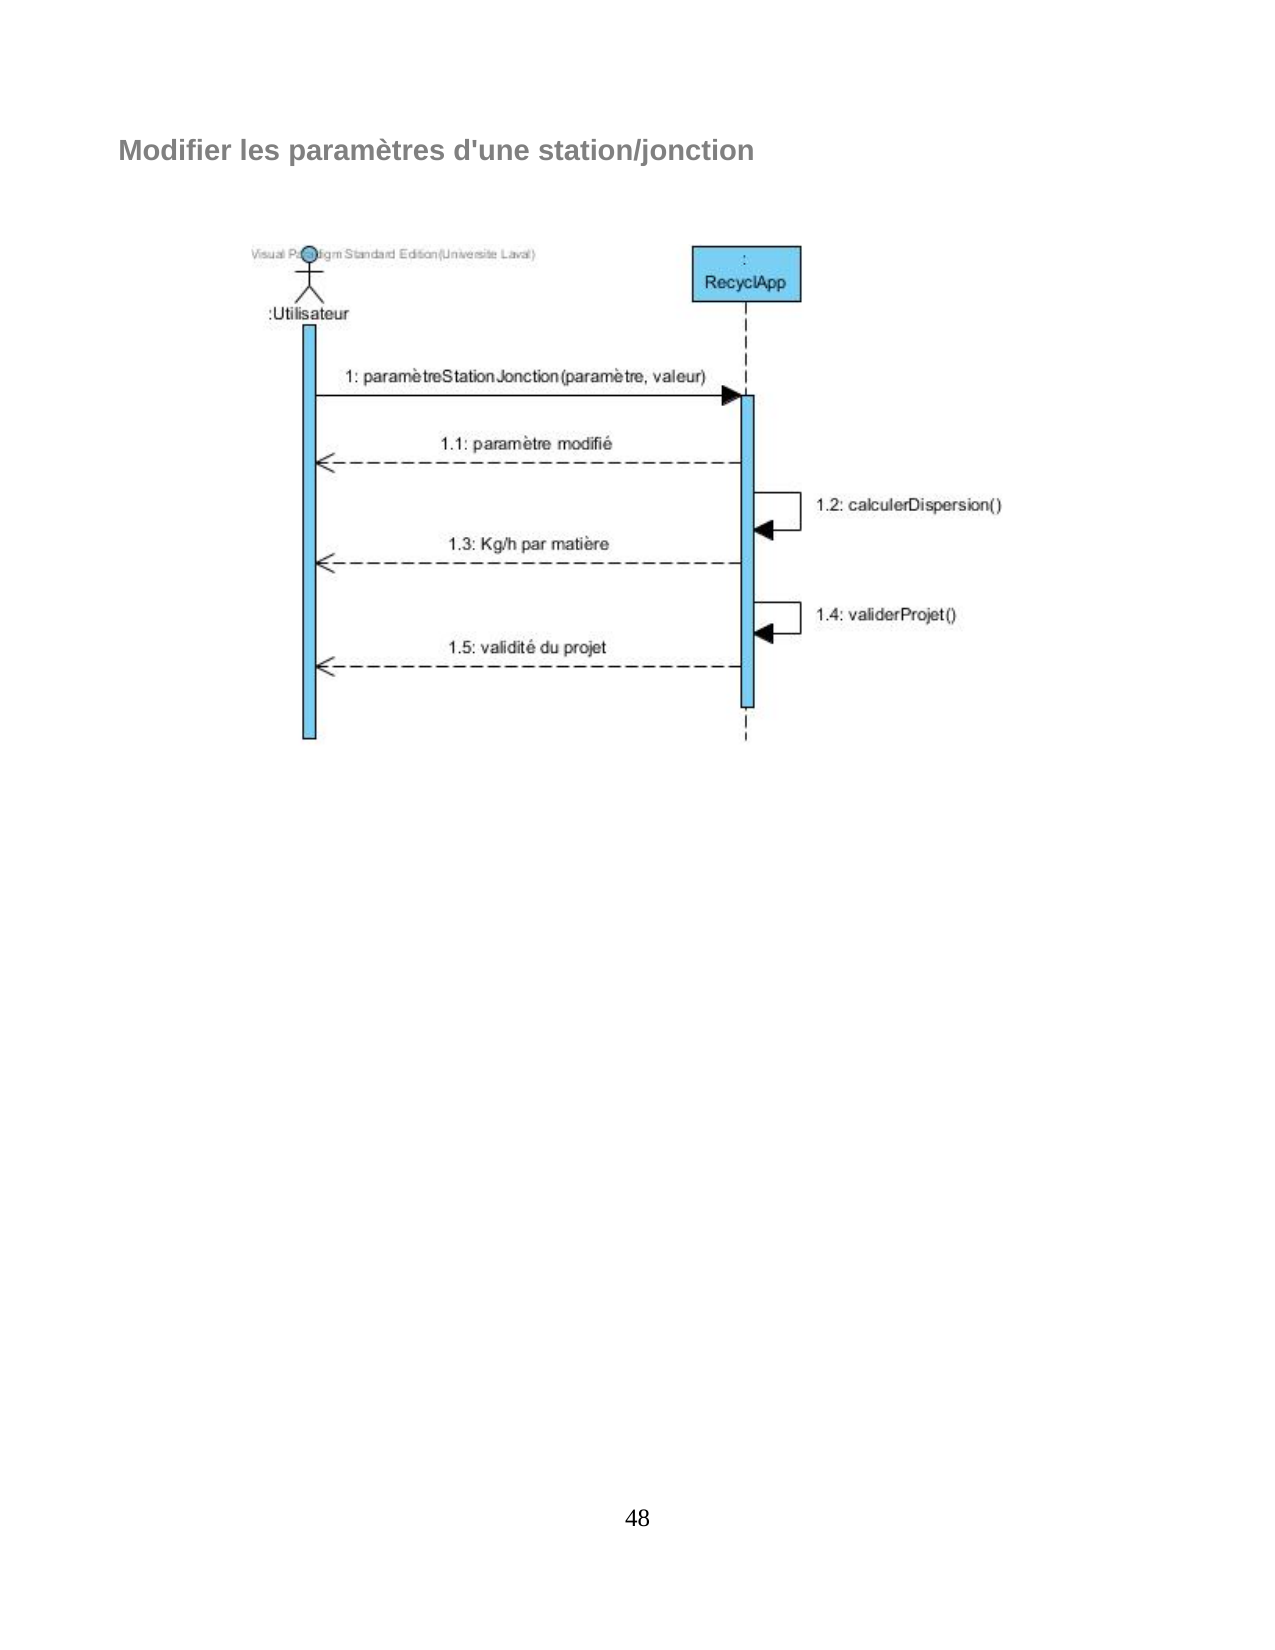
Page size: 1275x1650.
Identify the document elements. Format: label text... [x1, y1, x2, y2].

picture [251, 244, 1024, 746]
subtitle Modifier les paramètres d'une station/jonction [118, 133, 1157, 166]
